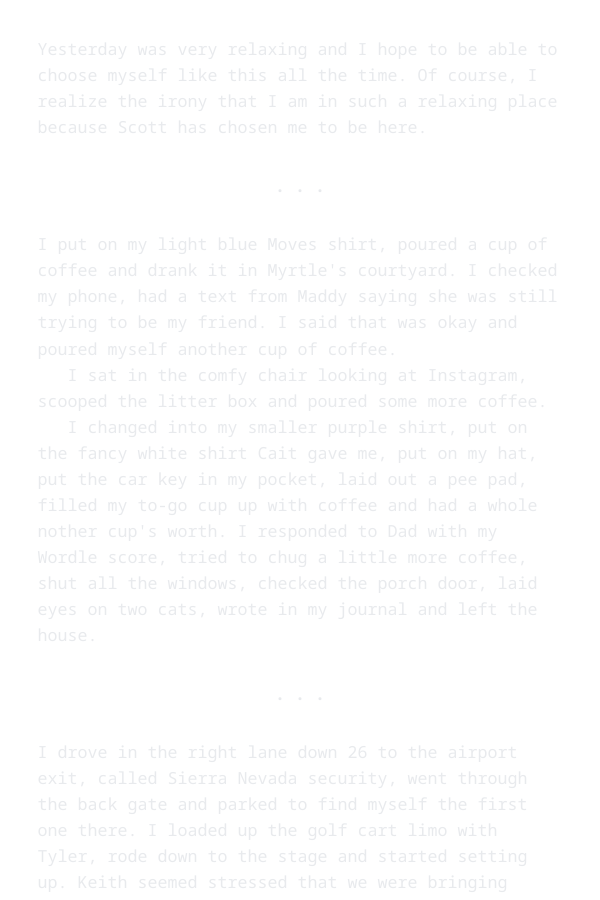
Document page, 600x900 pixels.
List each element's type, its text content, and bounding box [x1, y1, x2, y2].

text Yesterday was very relaxing and I hope to be able to choose myself like this all the time. Of course, I realize the irony that I am in such a relaxing place because Scott has chosen me to be here. [37, 37, 562, 138]
text I drove in the right lane down 26 to the airport exit, called Sierra Nevada security, went through the back gate and parked to find myself the first one there. I loaded up the golf cart limo with Tyler, rode down to the stage and started setting up. Keith seemed stressed that we were bringing [37, 741, 562, 894]
text I sat in the comfy chair looking at Instagram, scooped the litter box and poured some more coffee. [37, 363, 562, 412]
text I changed into my smaller purple shirt, put on the fancy white shirt Cait gave me, put on my hat, put the car key in my pocket, laid out a pee pad, filled my to-go cup up with coffee and had a whole nother cup's worth. I responded to Dad with my Wordle score, tried to chug a little more coffee, shut all the windows, checked the porch door, laid eyes on two cats, wrote in my journal and left the house. [37, 415, 562, 646]
text . . . [37, 174, 562, 197]
text I put on my light blue Moves shirt, poured a cup of coffee and drank it in Myrtle's courtyard. I checked my phone, had a text from Maddy saying she was still trying to be my friend. I said that was okay and poured myself another cup of coffee. [37, 233, 562, 360]
text . . . [37, 682, 562, 705]
